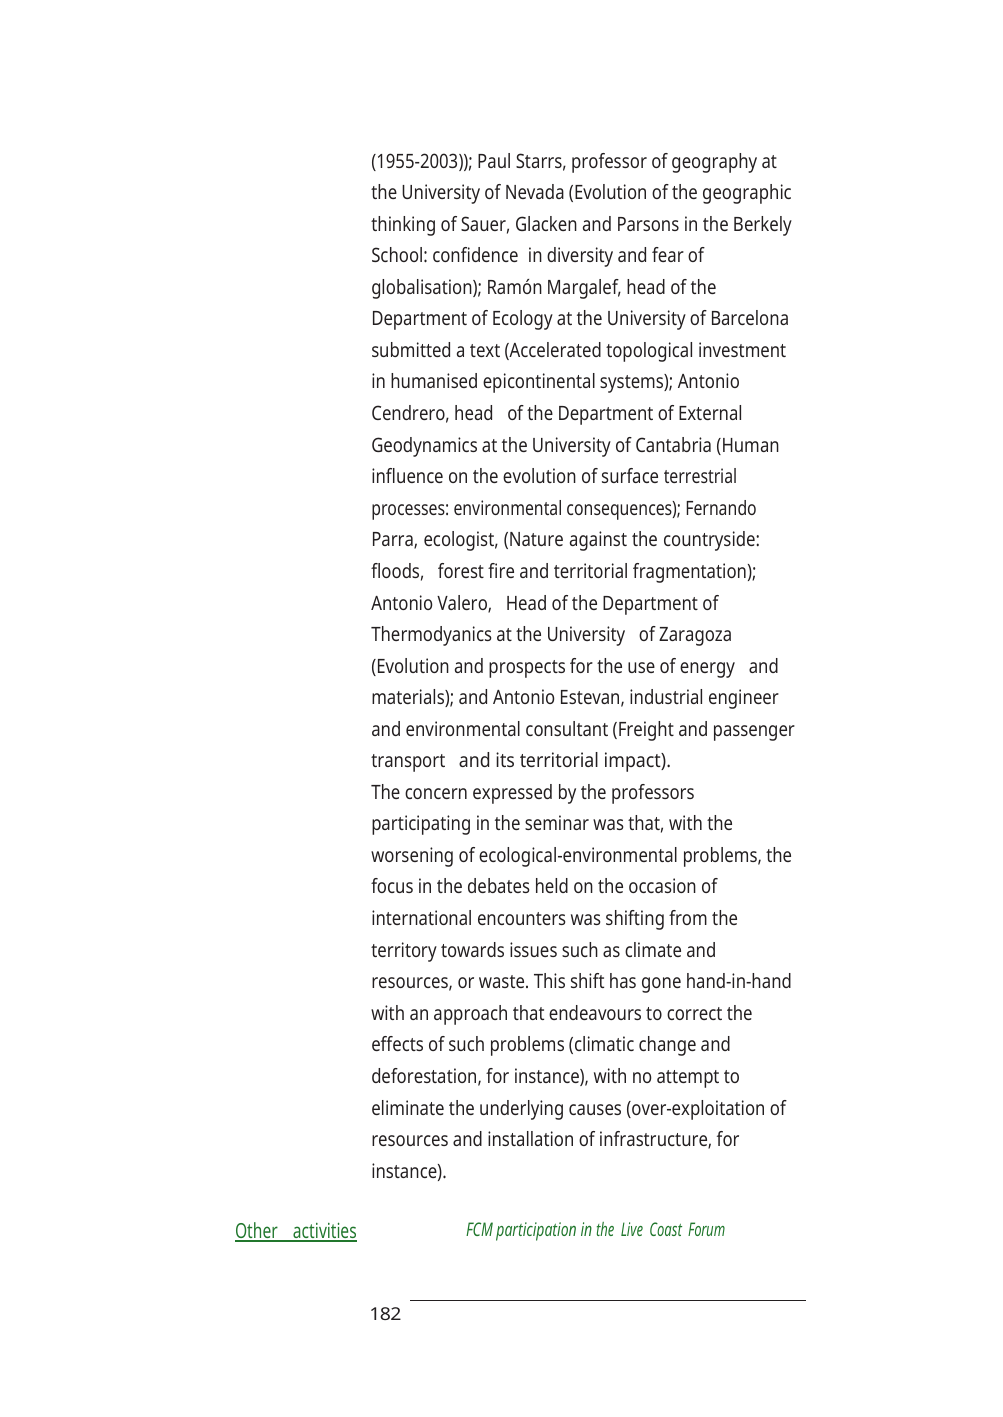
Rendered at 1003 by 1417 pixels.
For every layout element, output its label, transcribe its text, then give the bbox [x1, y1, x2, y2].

text The concern expressed by the professors participating in the seminar was that, with the worsening of ecological-environmental problems, the focus in the debates held on the occasion of international encounters was shifting from the territory towards issues such as climate and resources, or waste. This shift has gone hand-in-hand with an approach that endeavours to correct the effects of such problems (climatic change and deforestation, for instance), with no attempt to eliminate the underlying causes (over-exploitation of resources and installation of infrastructure, for instance). [371, 778, 797, 1184]
text (1955-2003)); Paul Starrs, professor of geography at the University of Nevada (Evolution of the geographic thinking of Sauer, Glacken and Parsons in the Berkely School: confidence in diversity and fear of globalisation); Ramón Margalef, head of the Department of Ecology at the University of Barcelona submitted a text (Accelerated topological investment in humanised epicontinental systems); Antonio Cendrero, head of the Department of External Geodynamics at the University of Cantabria (Human influence on the evolution of surface terrestrial processes: environmental consequences); Fernando Parra, ecologist, (Nature against the countryside: floods, forest fire and territorial fragmentation); Antonio Valero, Head of the Department of Thermodyanics at the University of Zaragoza (Evolution and prospects for the use of energy and materials); and Antonio Estevan, industrial engineer and environmental consultant (Freight and passenger transport and its territorial impact). [371, 147, 798, 773]
text FCM participation in the Live Coast Forum [466, 1216, 973, 1242]
text Other activities [208, 1216, 357, 1244]
